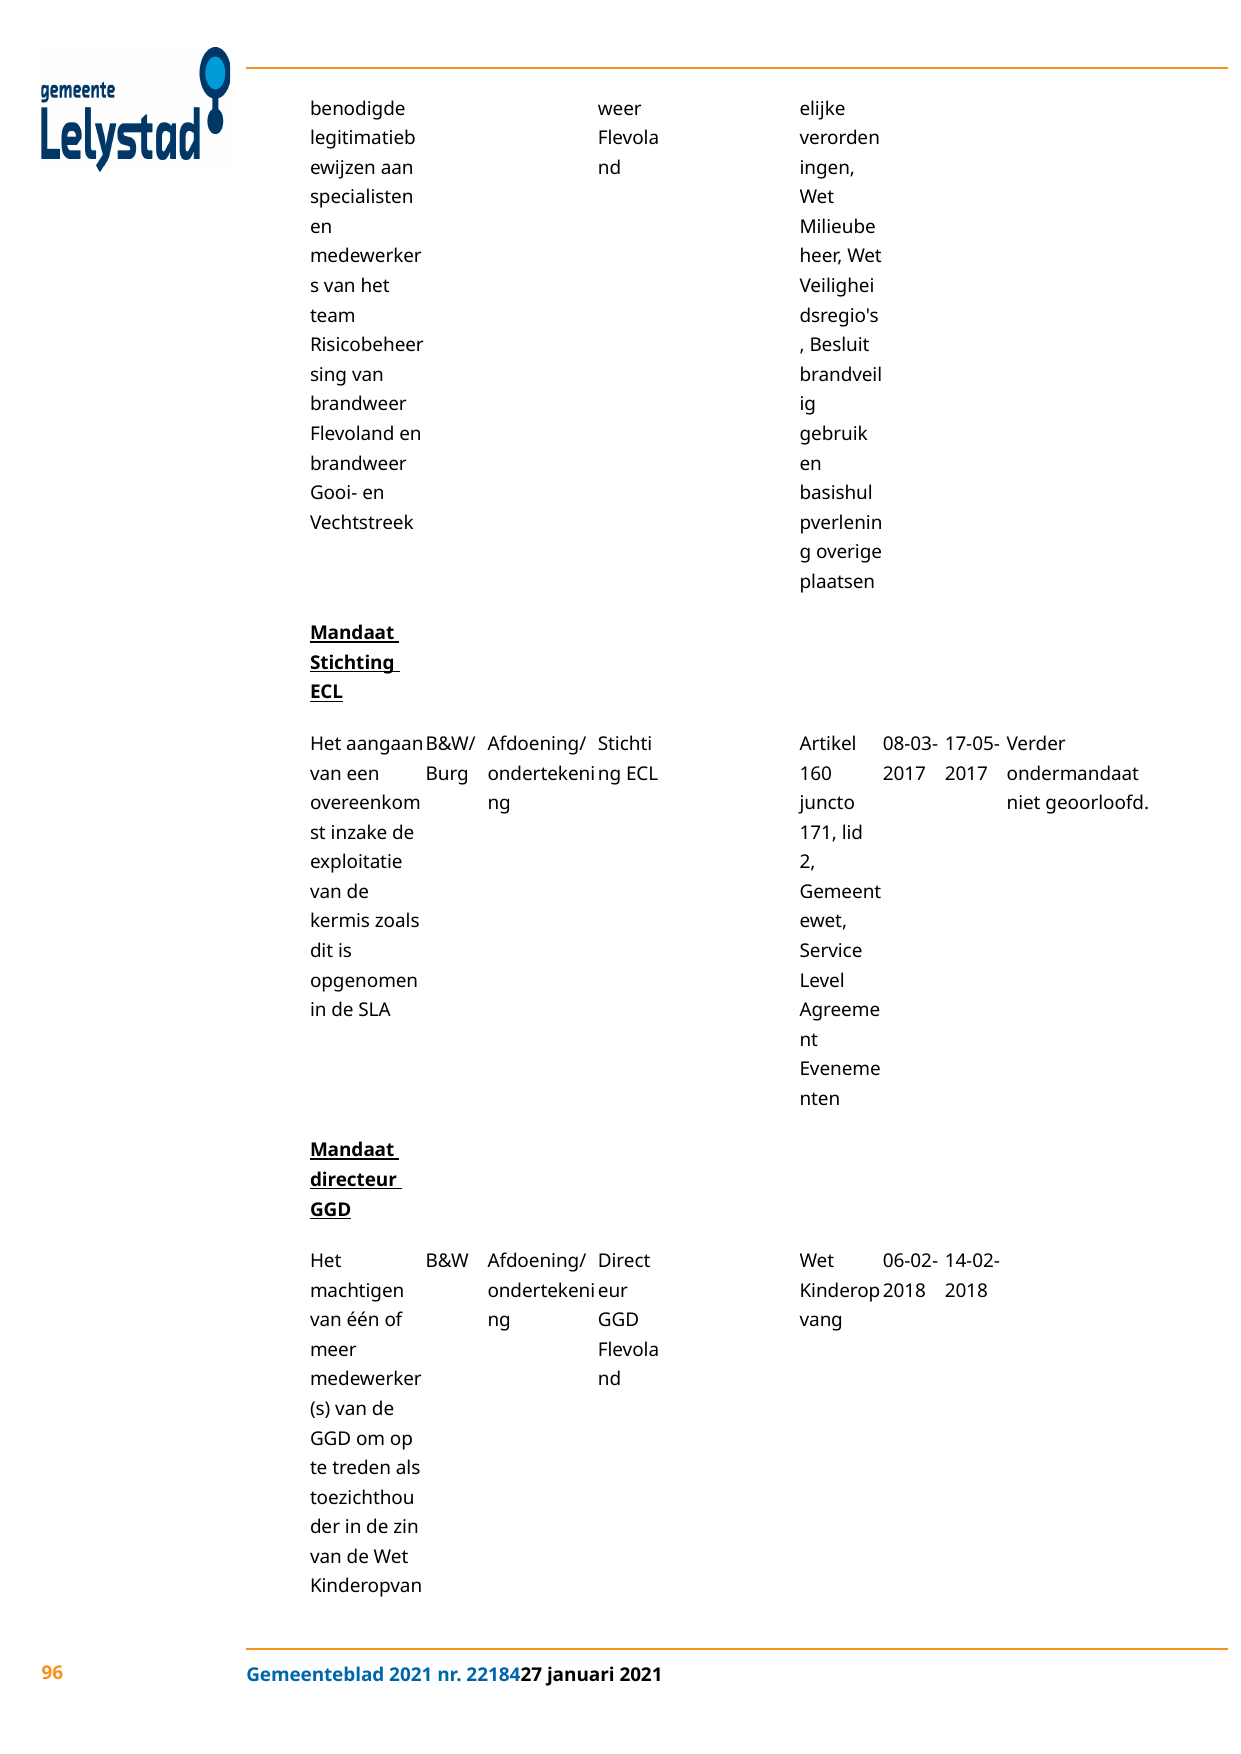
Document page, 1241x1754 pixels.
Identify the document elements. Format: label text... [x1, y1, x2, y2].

table_cell [729, 594, 799, 619]
table_cell [799, 620, 883, 704]
table_cell [1006, 1247, 1152, 1598]
table_cell [425, 620, 487, 704]
table_cell [945, 95, 1006, 594]
table_cell [945, 620, 1006, 704]
table_cell [729, 730, 799, 1111]
table_cell [799, 705, 883, 730]
table_cell [487, 1111, 598, 1137]
table_cell [248, 594, 310, 619]
table_cell [487, 95, 598, 594]
table_cell [883, 1111, 944, 1137]
table_cell elijke verordeningen, Wet Milieubeheer, Wet Veiligheidsregio's, Besluit brandveilig gebruik en basishulpverlening overige plaatsen [799, 95, 883, 594]
table_cell [1006, 1137, 1152, 1222]
table_cell [799, 1222, 883, 1247]
table_cell [1006, 620, 1152, 704]
table_cell [248, 730, 310, 1111]
table_cell [425, 1222, 487, 1247]
table_cell Artikel 160 juncto 171, lid 2, Gemeentewet, Service Level Agreement Evenementen [799, 730, 883, 1111]
table_cell weer Flevoland [598, 95, 659, 594]
table_cell [487, 594, 598, 619]
table_cell [729, 620, 799, 704]
table_cell [883, 1222, 944, 1247]
table_cell Afdoening/ondertekening [487, 1247, 598, 1598]
table_cell [248, 1137, 310, 1222]
table_cell [659, 1222, 729, 1247]
table_cell benodigde legitimatiebewijzen aan specialisten en medewerkers van het team Risicobeheersing van brandweer Flevoland en brandweer Gooi- en Vechtstreek [310, 95, 425, 594]
table_cell [487, 1137, 598, 1222]
table_cell Directeur GGD Flevoland [598, 1247, 659, 1598]
table_cell [799, 1137, 883, 1222]
table_cell [945, 594, 1006, 619]
table_cell [598, 1111, 659, 1137]
table_cell [248, 620, 310, 704]
table_cell [1006, 1222, 1152, 1247]
table_cell Verder ondermandaat niet geoorloofd. [1006, 730, 1152, 1111]
table_cell [945, 705, 1006, 730]
table_cell [1006, 705, 1152, 730]
table_cell [248, 1247, 310, 1598]
table_cell [487, 1222, 598, 1247]
table_cell [310, 1222, 425, 1247]
table_cell [598, 1137, 659, 1222]
table_cell 14-02-2018 [945, 1247, 1006, 1598]
table_cell B&W/Burg [425, 730, 487, 1111]
table_cell 06-02-2018 [883, 1247, 944, 1598]
table_cell [659, 95, 729, 594]
table_cell Wet Kinderopvang [799, 1247, 883, 1598]
table_cell 08-03-2017 [883, 730, 944, 1111]
table_cell Mandaat directeur GGD [310, 1137, 425, 1222]
table_cell [729, 1222, 799, 1247]
table_cell Het machtigen van één of meer medewerker(s) van de GGD om op te treden als toezichthouder in de zin van de Wet Kinderopvan [310, 1247, 425, 1598]
table_cell [598, 1222, 659, 1247]
table_cell [1006, 1111, 1152, 1137]
table_cell Het aangaan van een overeenkomst inzake de exploitatie van de kermis zoals dit is opgenomen in de SLA [310, 730, 425, 1111]
table_cell [659, 1247, 729, 1598]
table_cell [659, 730, 729, 1111]
table_cell [248, 1222, 310, 1247]
table_cell [945, 1222, 1006, 1247]
table_cell [248, 1111, 310, 1137]
table_cell [799, 594, 883, 619]
table_cell [659, 620, 729, 704]
table_cell [598, 620, 659, 704]
table_cell [248, 705, 310, 730]
table_cell B&W [425, 1247, 487, 1598]
table_cell [310, 705, 425, 730]
table_cell [729, 1111, 799, 1137]
table_cell [729, 1247, 799, 1598]
picture [41, 47, 231, 172]
table_cell [729, 705, 799, 730]
table_cell [729, 1137, 799, 1222]
table_cell [883, 620, 944, 704]
table_cell [425, 1137, 487, 1222]
table_cell [425, 95, 487, 594]
table_cell [659, 1137, 729, 1222]
table_cell [659, 705, 729, 730]
table_cell [883, 705, 944, 730]
table_cell [598, 594, 659, 619]
table_cell [659, 594, 729, 619]
table_cell [425, 705, 487, 730]
table_cell [425, 594, 487, 619]
table_cell [659, 1111, 729, 1137]
table_cell [1006, 594, 1152, 619]
table_cell [425, 1111, 487, 1137]
table_cell [598, 705, 659, 730]
table_cell [729, 95, 799, 594]
table_cell [248, 95, 310, 594]
table_cell [487, 620, 598, 704]
table_cell [945, 1137, 1006, 1222]
table_cell 17-05-2017 [945, 730, 1006, 1111]
table_cell [799, 1111, 883, 1137]
table_cell [883, 594, 944, 619]
table_cell [883, 95, 944, 594]
table_cell Mandaat Stichting ECL [310, 620, 425, 704]
table_cell Afdoening/ondertekening [487, 730, 598, 1111]
table_cell [1006, 95, 1152, 594]
table_cell Stichting ECL [598, 730, 659, 1111]
table_cell [310, 594, 425, 619]
table_cell [945, 1111, 1006, 1137]
table_cell [487, 705, 598, 730]
table_cell [883, 1137, 944, 1222]
table_cell [310, 1111, 425, 1137]
